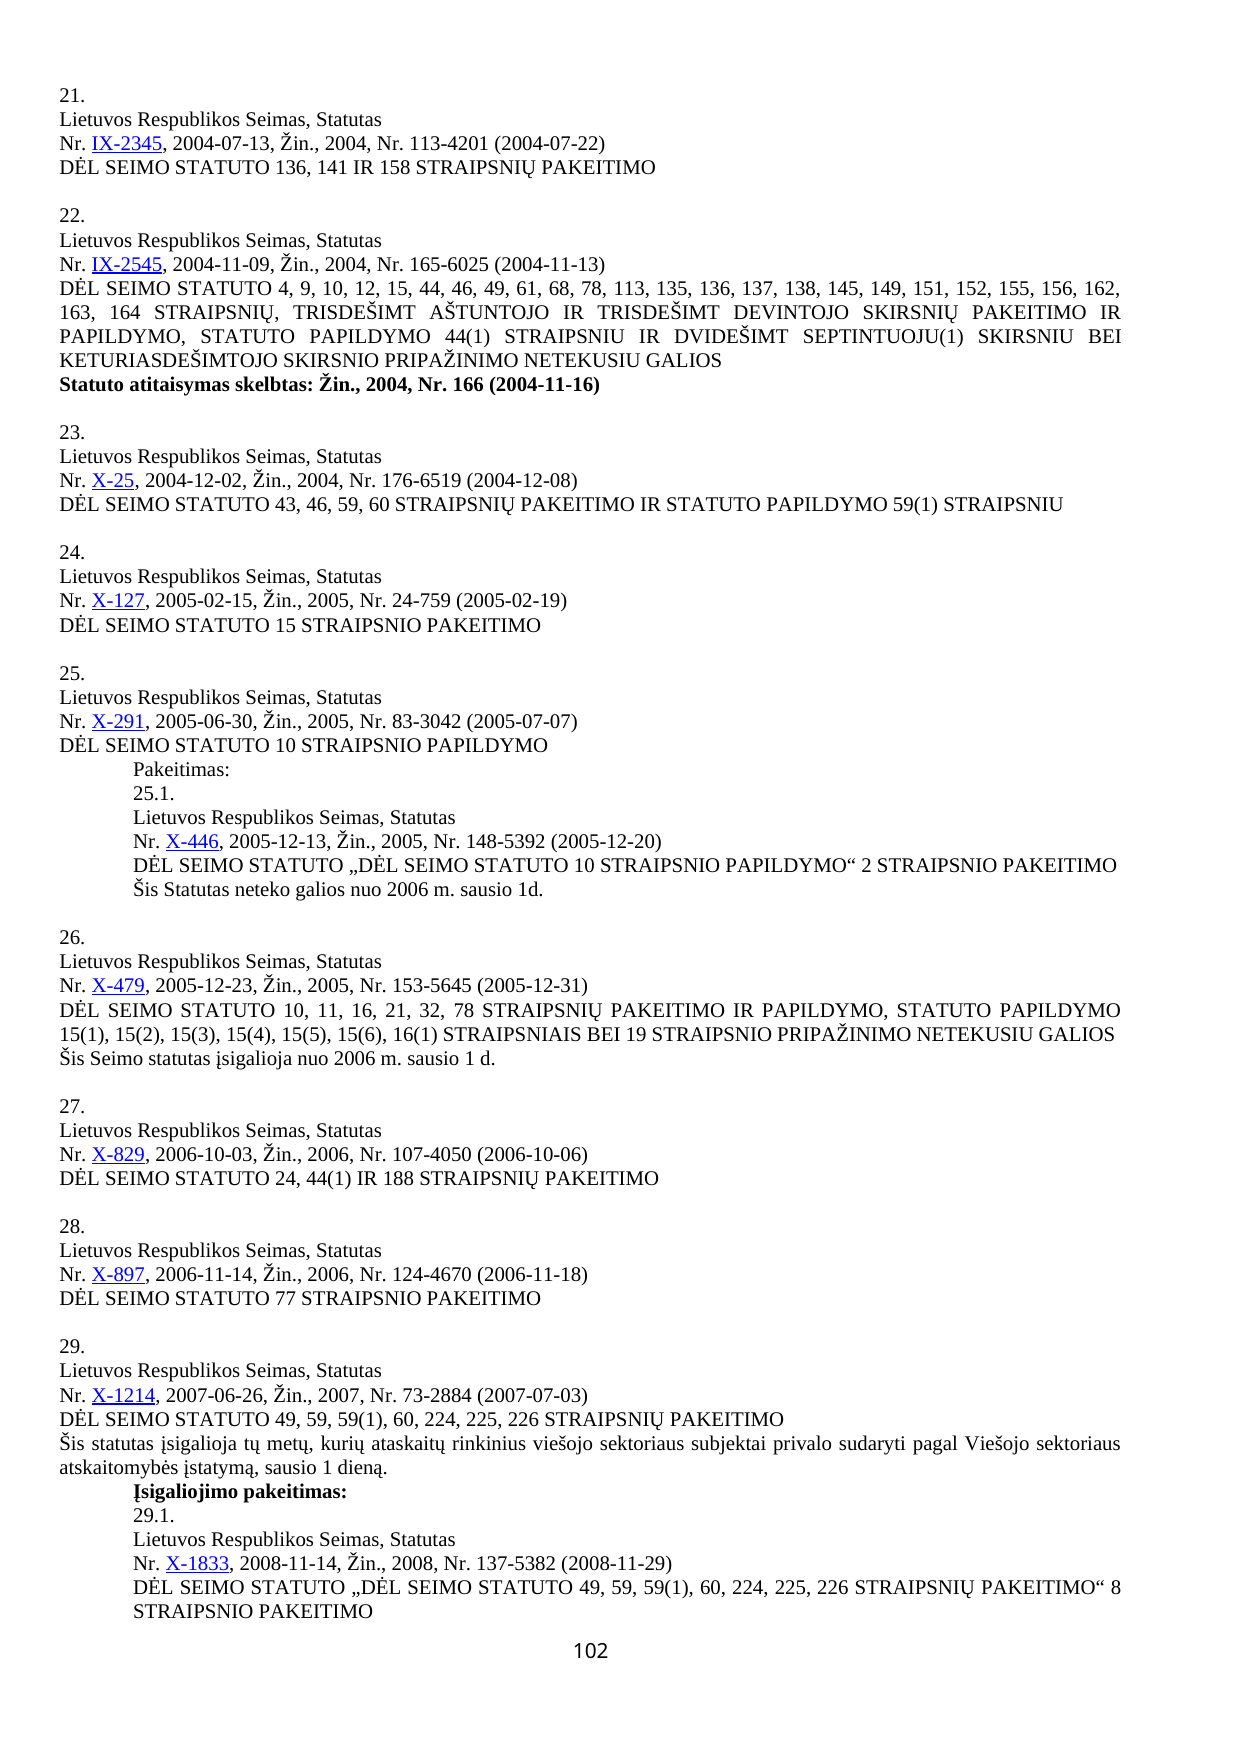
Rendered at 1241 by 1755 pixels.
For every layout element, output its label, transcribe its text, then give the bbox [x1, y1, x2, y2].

text Nr. X-479, 2005-12-23, Žin., 2005, Nr. 153-5645 (2005-12-31) [59, 973, 1122, 997]
text 26. [59, 925, 1122, 949]
text 27. [59, 1094, 1122, 1118]
text 29.1. [59, 1503, 1122, 1527]
text Šis Statutas neteko galios nuo 2006 m. sausio 1d. [133, 877, 1122, 901]
text DĖL SEIMO STATUTO 24, 44(1) IR 188 STRAIPSNIŲ PAKEITIMO [59, 1166, 1122, 1190]
text DĖL SEIMO STATUTO „DĖL SEIMO STATUTO 10 STRAIPSNIO PAPILDYMO“ 2 STRAIPSNIO PAKEITIMO [133, 853, 1122, 877]
text Lietuvos Respublikos Seimas, Statutas [59, 1358, 1122, 1382]
text 25. [59, 661, 1122, 685]
text 25.1. [59, 781, 1122, 805]
text Lietuvos Respublikos Seimas, Statutas [59, 1238, 1122, 1262]
text 22. [59, 203, 1122, 227]
text Lietuvos Respublikos Seimas, Statutas [59, 1527, 1122, 1551]
text Nr. X-1214, 2007-06-26, Žin., 2007, Nr. 73-2884 (2007-07-03) [59, 1382, 1122, 1407]
text Šis statutas įsigalioja tų metų, kurių ataskaitų rinkinius viešojo sektoriaus subjektai privalo sudaryti pagal Viešojo sektoriaus atskaitomybės įstatymą, sausio 1 dieną. [59, 1431, 1122, 1479]
text Lietuvos Respublikos Seimas, Statutas [59, 564, 1122, 588]
text Nr. X-897, 2006-11-14, Žin., 2006, Nr. 124-4670 (2006-11-18) [59, 1262, 1122, 1286]
text Nr. X-446, 2005-12-13, Žin., 2005, Nr. 148-5392 (2005-12-20) [59, 829, 1122, 853]
text DĖL SEIMO STATUTO „DĖL SEIMO STATUTO 49, 59, 59(1), 60, 224, 225, 226 STRAIPSNIŲ PAKEITIMO“ 8 STRAIPSNIO PAKEITIMO [133, 1575, 1122, 1623]
text Nr. X-25, 2004-12-02, Žin., 2004, Nr. 176-6519 (2004-12-08) [59, 468, 1122, 492]
text Lietuvos Respublikos Seimas, Statutas [59, 949, 1122, 973]
text DĖL SEIMO STATUTO 43, 46, 59, 60 STRAIPSNIŲ PAKEITIMO IR STATUTO PAPILDYMO 59(1) STRAIPSNIU [59, 492, 1122, 516]
text Nr. X-127, 2005-02-15, Žin., 2005, Nr. 24-759 (2005-02-19) [59, 588, 1122, 612]
text 21. [59, 83, 1122, 107]
text DĖL SEIMO STATUTO 10 STRAIPSNIO PAPILDYMO [59, 733, 1122, 757]
text Lietuvos Respublikos Seimas, Statutas [59, 107, 1122, 131]
text DĖL SEIMO STATUTO 10, 11, 16, 21, 32, 78 STRAIPSNIŲ PAKEITIMO IR PAPILDYMO, STATUTO PAPILDYMO 15(1), 15(2), 15(3), 15(4), 15(5), 15(6), 16(1) STRAIPSNIAIS BEI 19 STRAIPSNIO PRIPAŽINIMO NETEKUSIU GALIOS [59, 997, 1122, 1046]
text Lietuvos Respublikos Seimas, Statutas [59, 805, 1122, 829]
text Lietuvos Respublikos Seimas, Statutas [59, 685, 1122, 709]
text Pakeitimas: [59, 757, 1122, 781]
text DĖL SEIMO STATUTO 136, 141 IR 158 STRAIPSNIŲ PAKEITIMO [59, 155, 1122, 179]
text Nr. X-829, 2006-10-03, Žin., 2006, Nr. 107-4050 (2006-10-06) [59, 1142, 1122, 1166]
text 24. [59, 540, 1122, 564]
text Nr. IX-2345, 2004-07-13, Žin., 2004, Nr. 113-4201 (2004-07-22) [59, 131, 1122, 155]
text Šis Seimo statutas įsigalioja nuo 2006 m. sausio 1 d. [59, 1046, 1122, 1070]
text 23. [59, 420, 1122, 444]
text DĖL SEIMO STATUTO 77 STRAIPSNIO PAKEITIMO [59, 1286, 1122, 1310]
text Statuto atitaisymas skelbtas: Žin., 2004, Nr. 166 (2004-11-16) [59, 372, 1122, 396]
text DĖL SEIMO STATUTO 49, 59, 59(1), 60, 224, 225, 226 STRAIPSNIŲ PAKEITIMO [59, 1407, 1122, 1431]
text 29. [59, 1334, 1122, 1358]
text Lietuvos Respublikos Seimas, Statutas [59, 444, 1122, 468]
text 28. [59, 1214, 1122, 1238]
text Nr. X-291, 2005-06-30, Žin., 2005, Nr. 83-3042 (2005-07-07) [59, 709, 1122, 733]
text Įsigaliojimo pakeitimas: [59, 1479, 1122, 1503]
text Nr. X-1833, 2008-11-14, Žin., 2008, Nr. 137-5382 (2008-11-29) [59, 1551, 1122, 1575]
text DĖL SEIMO STATUTO 15 STRAIPSNIO PAKEITIMO [59, 612, 1122, 637]
text DĖL SEIMO STATUTO 4, 9, 10, 12, 15, 44, 46, 49, 61, 68, 78, 113, 135, 136, 137, 138, 145, 149, 151, 152, 155, 156, 162, 163, 164 STRAIPSNIŲ, TRISDEŠIMT AŠTUNTOJO IR TRISDEŠIMT DEVINTOJO SKIRSNIŲ PAKEITIMO IR PAPILDYMO, STATUTO PAPILDYMO 44(1) STRAIPSNIU IR DVIDEŠIMT SEPTINTUOJU(1) SKIRSNIU BEI KETURIASDEŠIMTOJO SKIRSNIO PRIPAŽINIMO NETEKUSIU GALIOS [59, 276, 1122, 372]
text Lietuvos Respublikos Seimas, Statutas [59, 227, 1122, 252]
text Nr. IX-2545, 2004-11-09, Žin., 2004, Nr. 165-6025 (2004-11-13) [59, 252, 1122, 276]
text Lietuvos Respublikos Seimas, Statutas [59, 1118, 1122, 1142]
